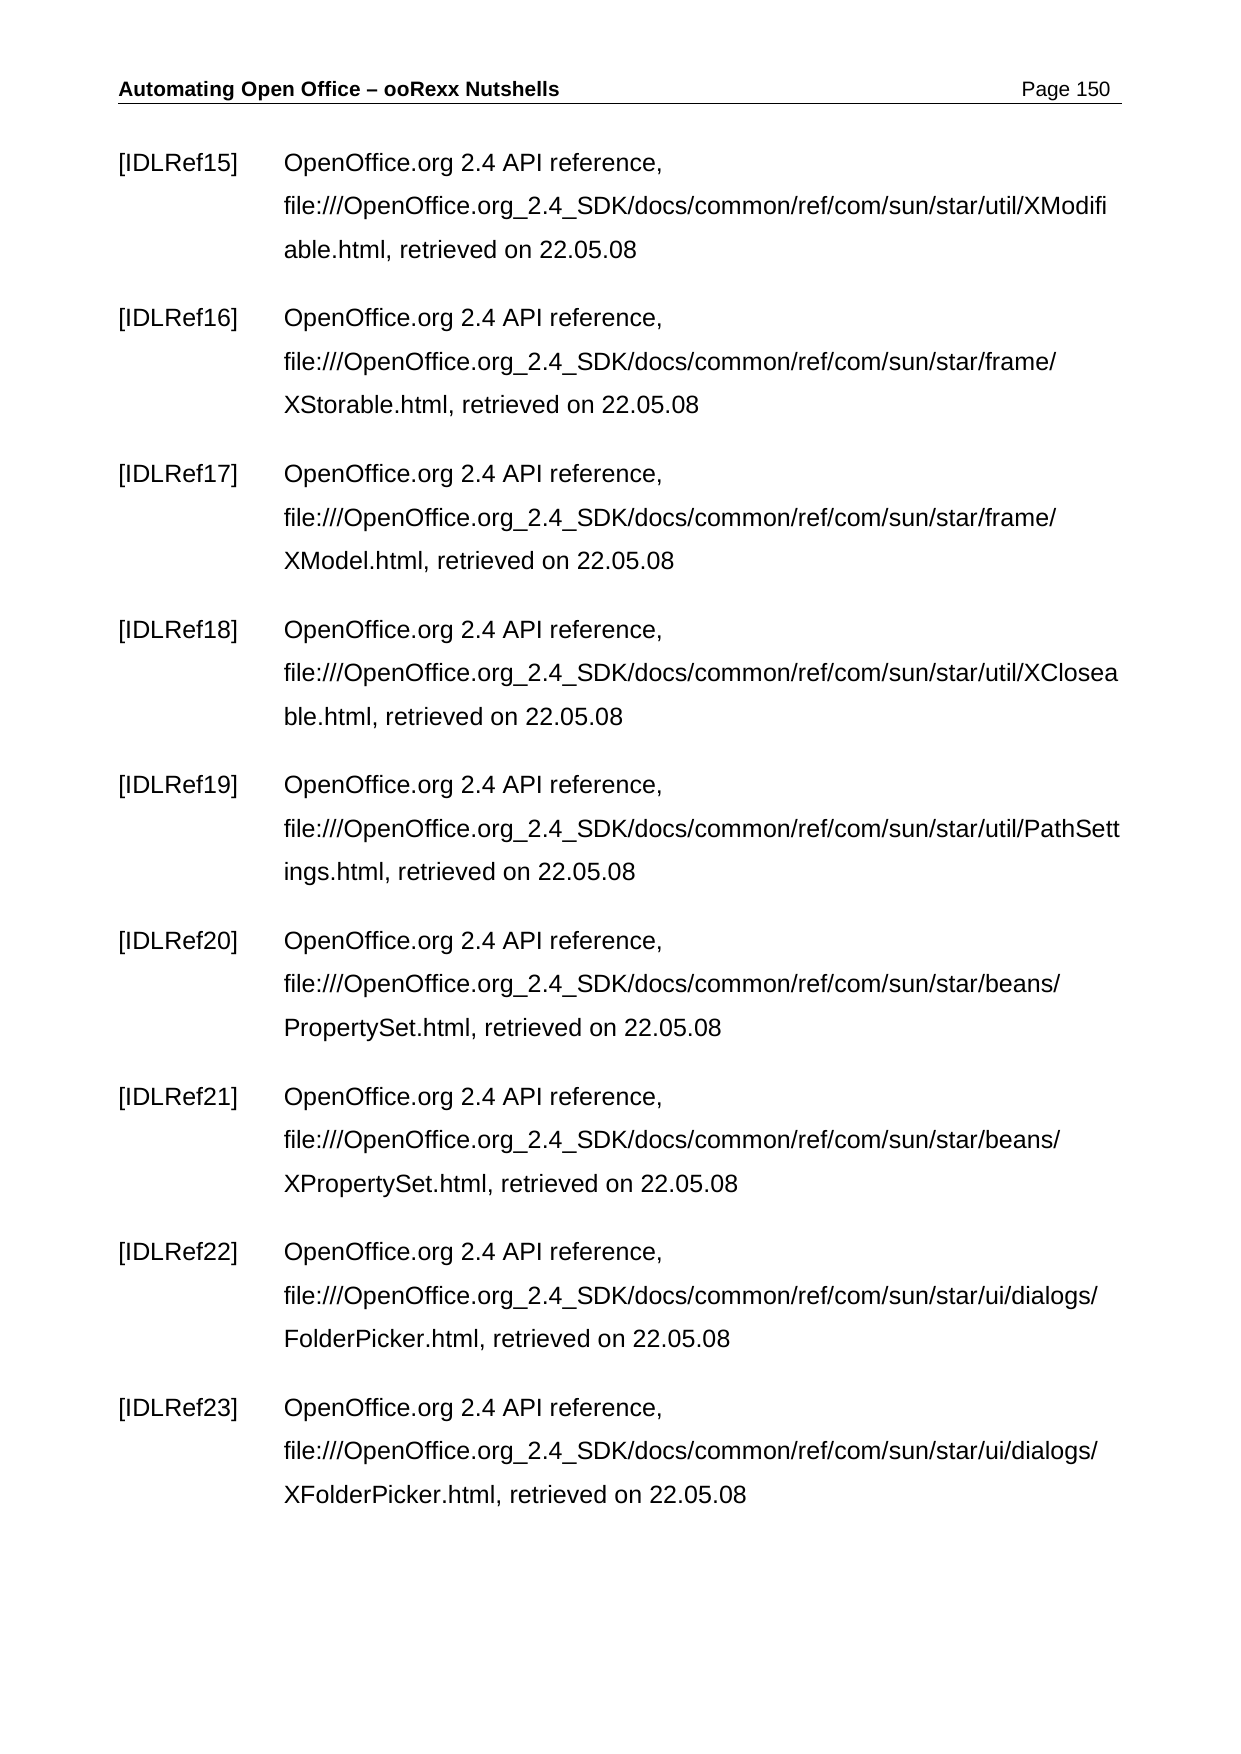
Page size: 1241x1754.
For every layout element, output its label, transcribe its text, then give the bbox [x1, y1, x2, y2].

text [IDLRef23] OpenOffice.org 2.4 API reference, file:///OpenOffice.org_2.4_SDK/docs/common/ref/com/sun/star/ui/dialogs/XFolderPicker.html, retrieved on 22.05.08 [118, 1393, 1122, 1509]
text [IDLRef15] OpenOffice.org 2.4 API reference, file:///OpenOffice.org_2.4_SDK/docs/common/ref/com/sun/star/util/XModifiable.html, retrieved on 22.05.08 [118, 148, 1122, 264]
text [IDLRef19] OpenOffice.org 2.4 API reference, file:///OpenOffice.org_2.4_SDK/docs/common/ref/com/sun/star/util/PathSettings.html, retrieved on 22.05.08 [118, 770, 1122, 886]
text [IDLRef18] OpenOffice.org 2.4 API reference, file:///OpenOffice.org_2.4_SDK/docs/common/ref/com/sun/star/util/XCloseable.html, retrieved on 22.05.08 [118, 614, 1122, 731]
text [IDLRef17] OpenOffice.org 2.4 API reference, file:///OpenOffice.org_2.4_SDK/docs/common/ref/com/sun/star/frame/XModel.html, retrieved on 22.05.08 [118, 459, 1122, 575]
text [IDLRef16] OpenOffice.org 2.4 API reference, file:///OpenOffice.org_2.4_SDK/docs/common/ref/com/sun/star/frame/XStorable.html, retrieved on 22.05.08 [118, 303, 1122, 419]
text [IDLRef21] OpenOffice.org 2.4 API reference, file:///OpenOffice.org_2.4_SDK/docs/common/ref/com/sun/star/beans/XPropertySet.html, retrieved on 22.05.08 [118, 1081, 1122, 1198]
text [IDLRef20] OpenOffice.org 2.4 API reference, file:///OpenOffice.org_2.4_SDK/docs/common/ref/com/sun/star/beans/PropertySet.html, retrieved on 22.05.08 [118, 926, 1122, 1042]
text [IDLRef22] OpenOffice.org 2.4 API reference, file:///OpenOffice.org_2.4_SDK/docs/common/ref/com/sun/star/ui/dialogs/FolderPicker.html, retrieved on 22.05.08 [118, 1237, 1122, 1353]
